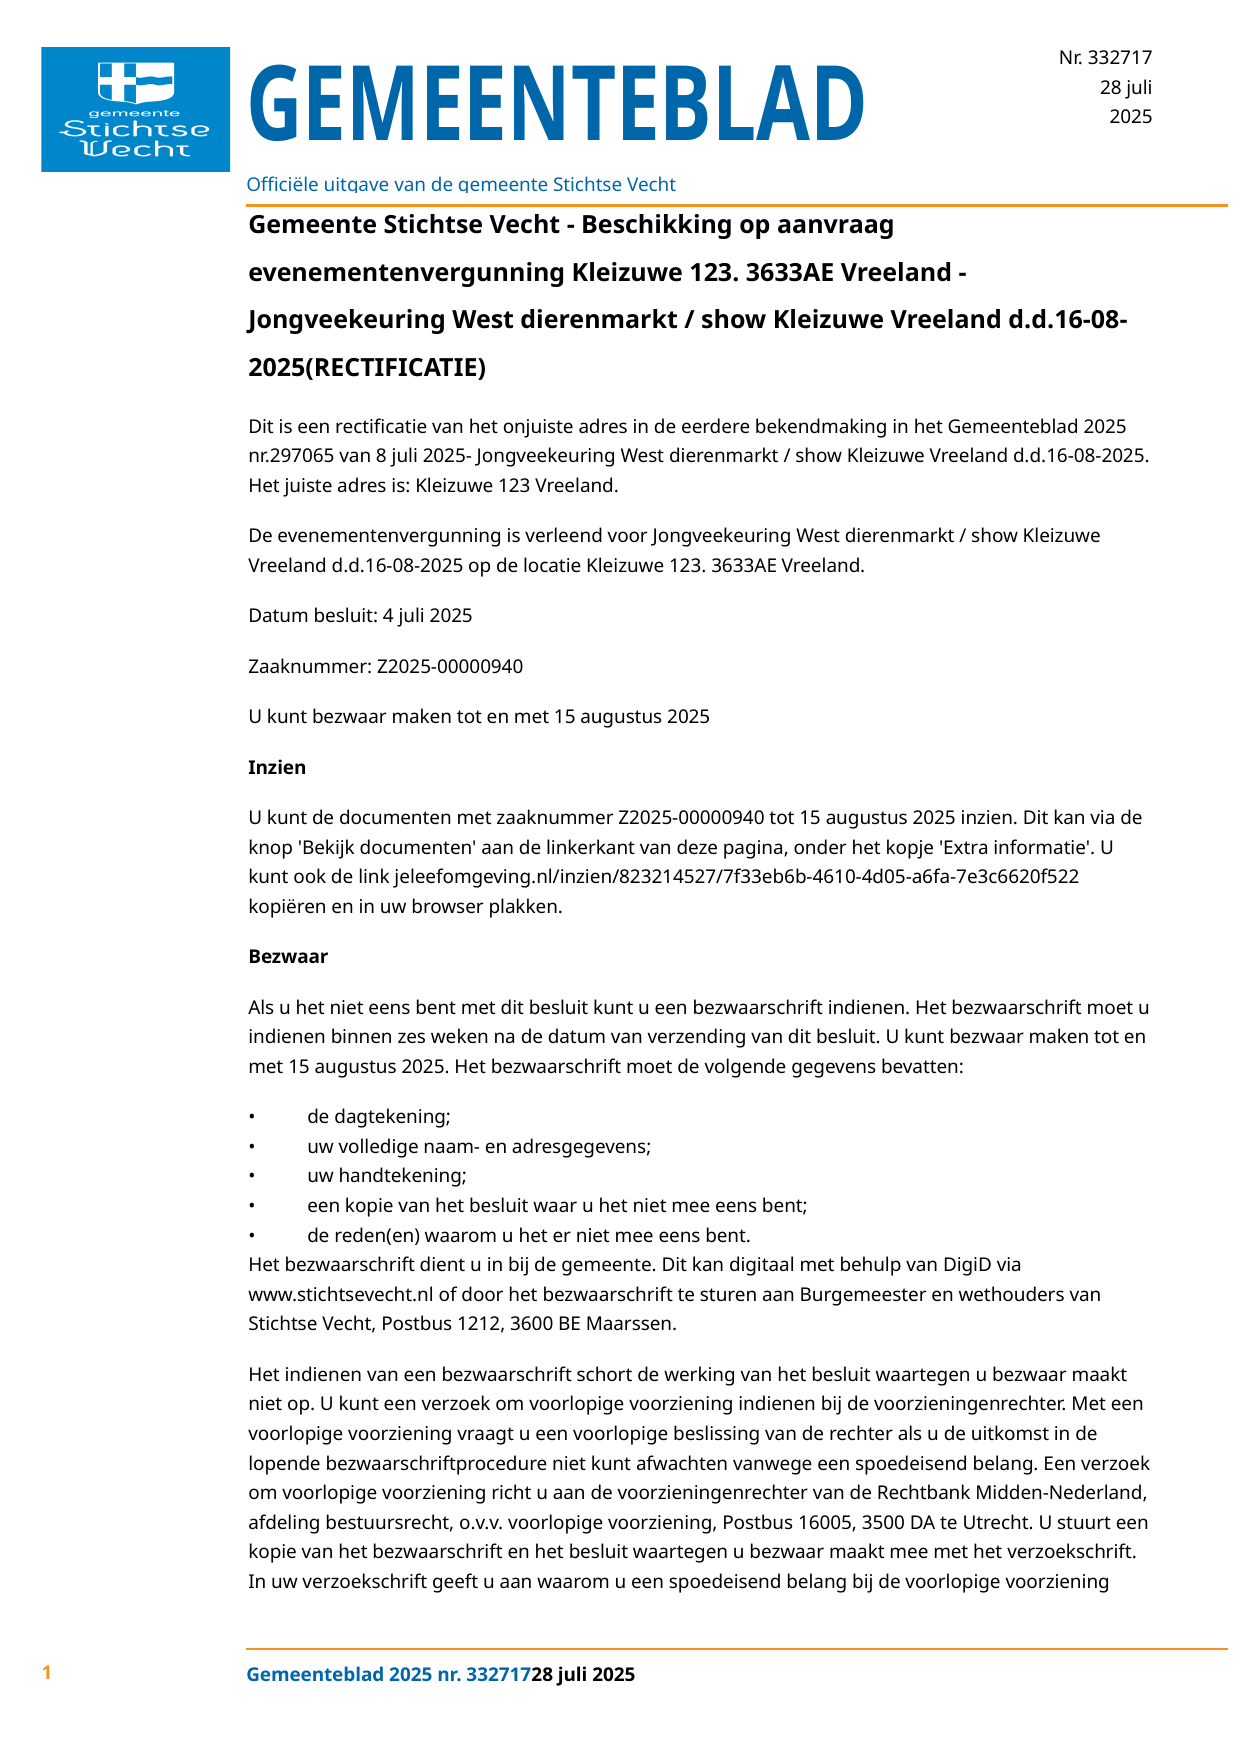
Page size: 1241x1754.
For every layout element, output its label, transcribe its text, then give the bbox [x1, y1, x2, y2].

text Datum besluit: 4 juli 2025 [248, 603, 1152, 628]
text Gemeente Stichtse Vecht - Beschikking op aanvraag evenementenvergunning Kleizuwe 123. 3633AE Vreeland - Jongveekeuring West dierenmarkt / show Kleizuwe Vreeland d.d.16-08-2025(RECTIFICATIE) [248, 207, 1152, 384]
list de dagtekening; [248, 1103, 1152, 1129]
picture [99, 63, 135, 101]
list de reden(en) waarom u het er niet mee eens bent. [248, 1222, 1152, 1248]
text Als u het niet eens bent met dit besluit kunt u een bezwaarschrift indienen. Het bezwaarschrift moet u indienen binnen zes weken na de datum van verzending van dit besluit. U kunt bezwaar maken tot en met 15 augustus 2025. Het bezwaarschrift moet de volgende gegevens bevatten: [248, 994, 1152, 1079]
text U kunt bezwaar maken tot en met 15 augustus 2025 [248, 703, 1152, 729]
text Bezwaar [248, 943, 1152, 969]
text Zaaknummer: Z2025-00000940 [248, 653, 1152, 679]
list uw volledige naam- en adresgegevens; [248, 1133, 1152, 1159]
list uw handtekening; [248, 1163, 1152, 1188]
text De evenementenvergunning is verleend voor Jongveekeuring West dierenmarkt / show Kleizuwe Vreeland d.d.16-08-2025 op de locatie Kleizuwe 123. 3633AE Vreeland. [248, 523, 1152, 578]
list een kopie van het besluit waar u het niet mee eens bent; [248, 1192, 1152, 1218]
picture [137, 63, 174, 103]
text U kunt de documenten met zaaknummer Z2025-00000940 tot 15 augustus 2025 inzien. Dit kan via de knop 'Bekijk documenten' aan de linkerkant van deze pagina, onder het kopje 'Extra informatie'. U kunt ook de link jeleefomgeving.nl/inzien/823214527/7f33eb6b-4610-4d05-a6fa-7e3c6620f522 kopiëren en in uw browser plakken. [248, 804, 1152, 919]
text Het bezwaarschrift dient u in bij de gemeente. Dit kan digitaal met behulp van DigiD via www.stichtsevecht.nl of door het bezwaarschrift te sturen aan Burgemeester en wethouders van Stichtse Vecht, Postbus 1212, 3600 BE Maarssen. [248, 1251, 1152, 1336]
text Dit is een rectificatie van het onjuiste adres in de eerdere bekendmaking in het Gemeenteblad 2025 nr.297065 van 8 juli 2025- Jongveekeuring West dierenmarkt / show Kleizuwe Vreeland d.d.16-08-2025. Het juiste adres is: Kleizuwe 123 Vreeland. [248, 413, 1152, 498]
text Het indienen van een bezwaarschrift schort de werking van het besluit waartegen u bezwaar maakt niet op. U kunt een verzoek om voorlopige voorziening indienen bij de voorzieningenrechter. Met een voorlopige voorziening vraagt u een voorlopige beslissing van de rechter als u de uitkomst in de lopende bezwaarschriftprocedure niet kunt afwachten vanwege een spoedeisend belang. Een verzoek om voorlopige voorziening richt u aan de voorzieningenrechter van de Rechtbank Midden-Nederland, afdeling bestuursrecht, o.v.v. voorlopige voorziening, Postbus 16005, 3500 DA te Utrecht. U stuurt een kopie van het bezwaarschrift en het besluit waartegen u bezwaar maakt mee met het verzoekschrift. In uw verzoekschrift geeft u aan waarom u een spoedeisend belang bij de voorlopige voorziening [248, 1361, 1152, 1594]
text Inzien [248, 754, 1152, 780]
